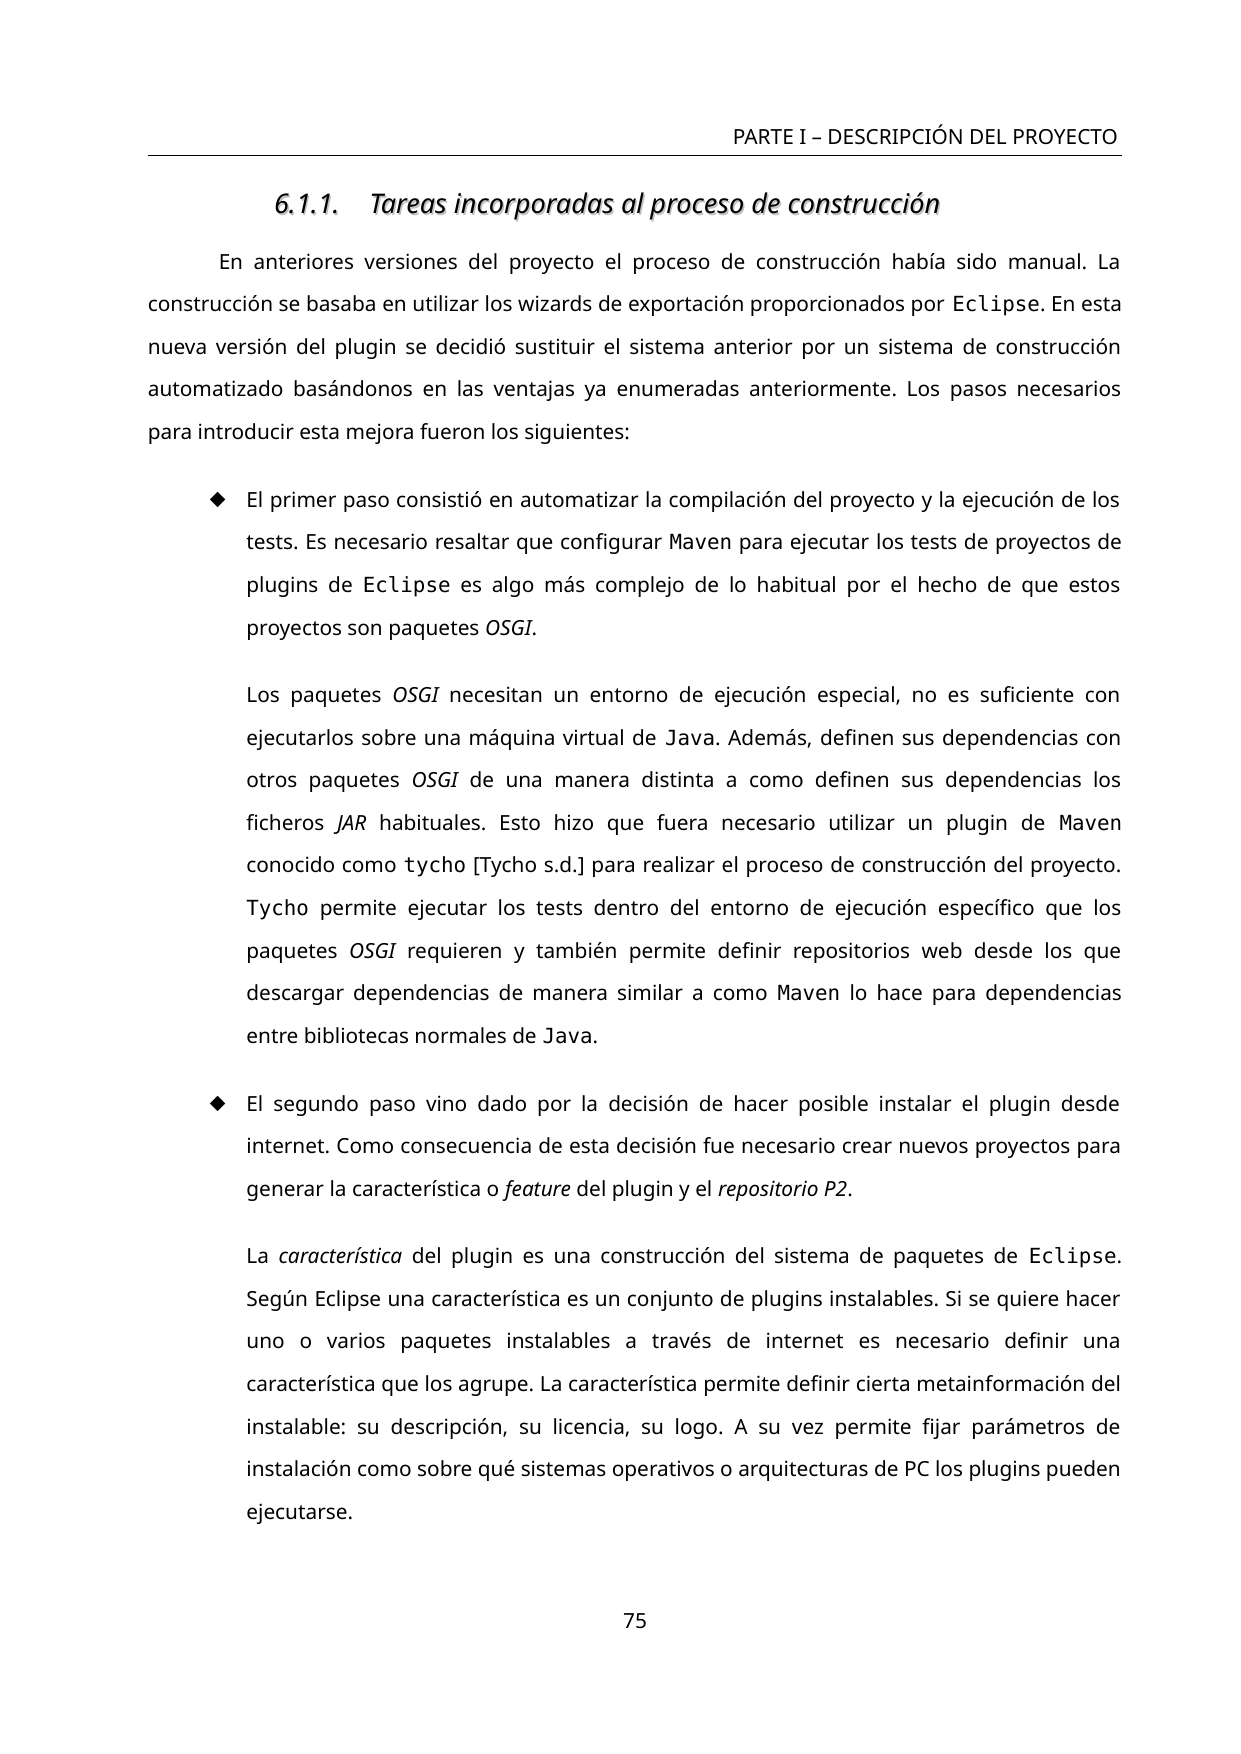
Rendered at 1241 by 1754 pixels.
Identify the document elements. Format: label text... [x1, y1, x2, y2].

list La característica del plugin es una construcción del sistema de paquetes de Eclipse. Según Eclipse una característica es un conjunto de plugins instalables. Si se quiere hacer uno o varios paquetes instalables a través de internet es necesario definir una característica que los agrupe. La característica permite definir cierta metainformación del instalable: su descripción, su licencia, su logo. A su vez permite fijar parámetros de instalación como sobre qué sistemas operativos o arquitecturas de PC los plugins pueden ejecutarse. [209, 1241, 1122, 1526]
list El primer paso consistió en automatizar la compilación del proyecto y la ejecución de los tests. Es necesario resaltar que configurar Maven para ejecutar los tests de proyectos de plugins de Eclipse es algo más complejo de lo habitual por el hecho de que estos proyectos son paquetes OSGI. [209, 485, 1122, 641]
text En anteriores versiones del proyecto el proceso de construcción había sido manual. La construcción se basaba en utilizar los wizards de exportación proporcionados por Eclipse. En esta nueva versión del plugin se decidió sustituir el sistema anterior por un sistema de construcción automatizado basándonos en las ventajas ya enumeradas anteriormente. Los pasos necesarios para introducir esta mejora fueron los siguientes: [148, 247, 1122, 446]
list Los paquetes OSGI necesitan un entorno de ejecución especial, no es suficiente con ejecutarlos sobre una máquina virtual de Java. Además, definen sus dependencias con otros paquetes OSGI de una manera distinta a como definen sus dependencias los ficheros JAR habituales. Esto hizo que fuera necesario utilizar un plugin de Maven conocido como tycho [Tycho s.d.] para realizar el proceso de construcción del proyecto. Tycho permite ejecutar los tests dentro del entorno de ejecución específico que los paquetes OSGI requieren y también permite definir repositorios web desde los que descargar dependencias de manera similar a como Maven lo hace para dependencias entre bibliotecas normales de Java. [209, 680, 1122, 1049]
list El segundo paso vino dado por la decisión de hacer posible instalar el plugin desde internet. Como consecuencia de esta decisión fue necesario crear nuevos proyectos para generar la característica o feature del plugin y el repositorio P2. [209, 1089, 1122, 1202]
subtitle Tareas incorporadas al proceso de construcción [339, 185, 1122, 222]
